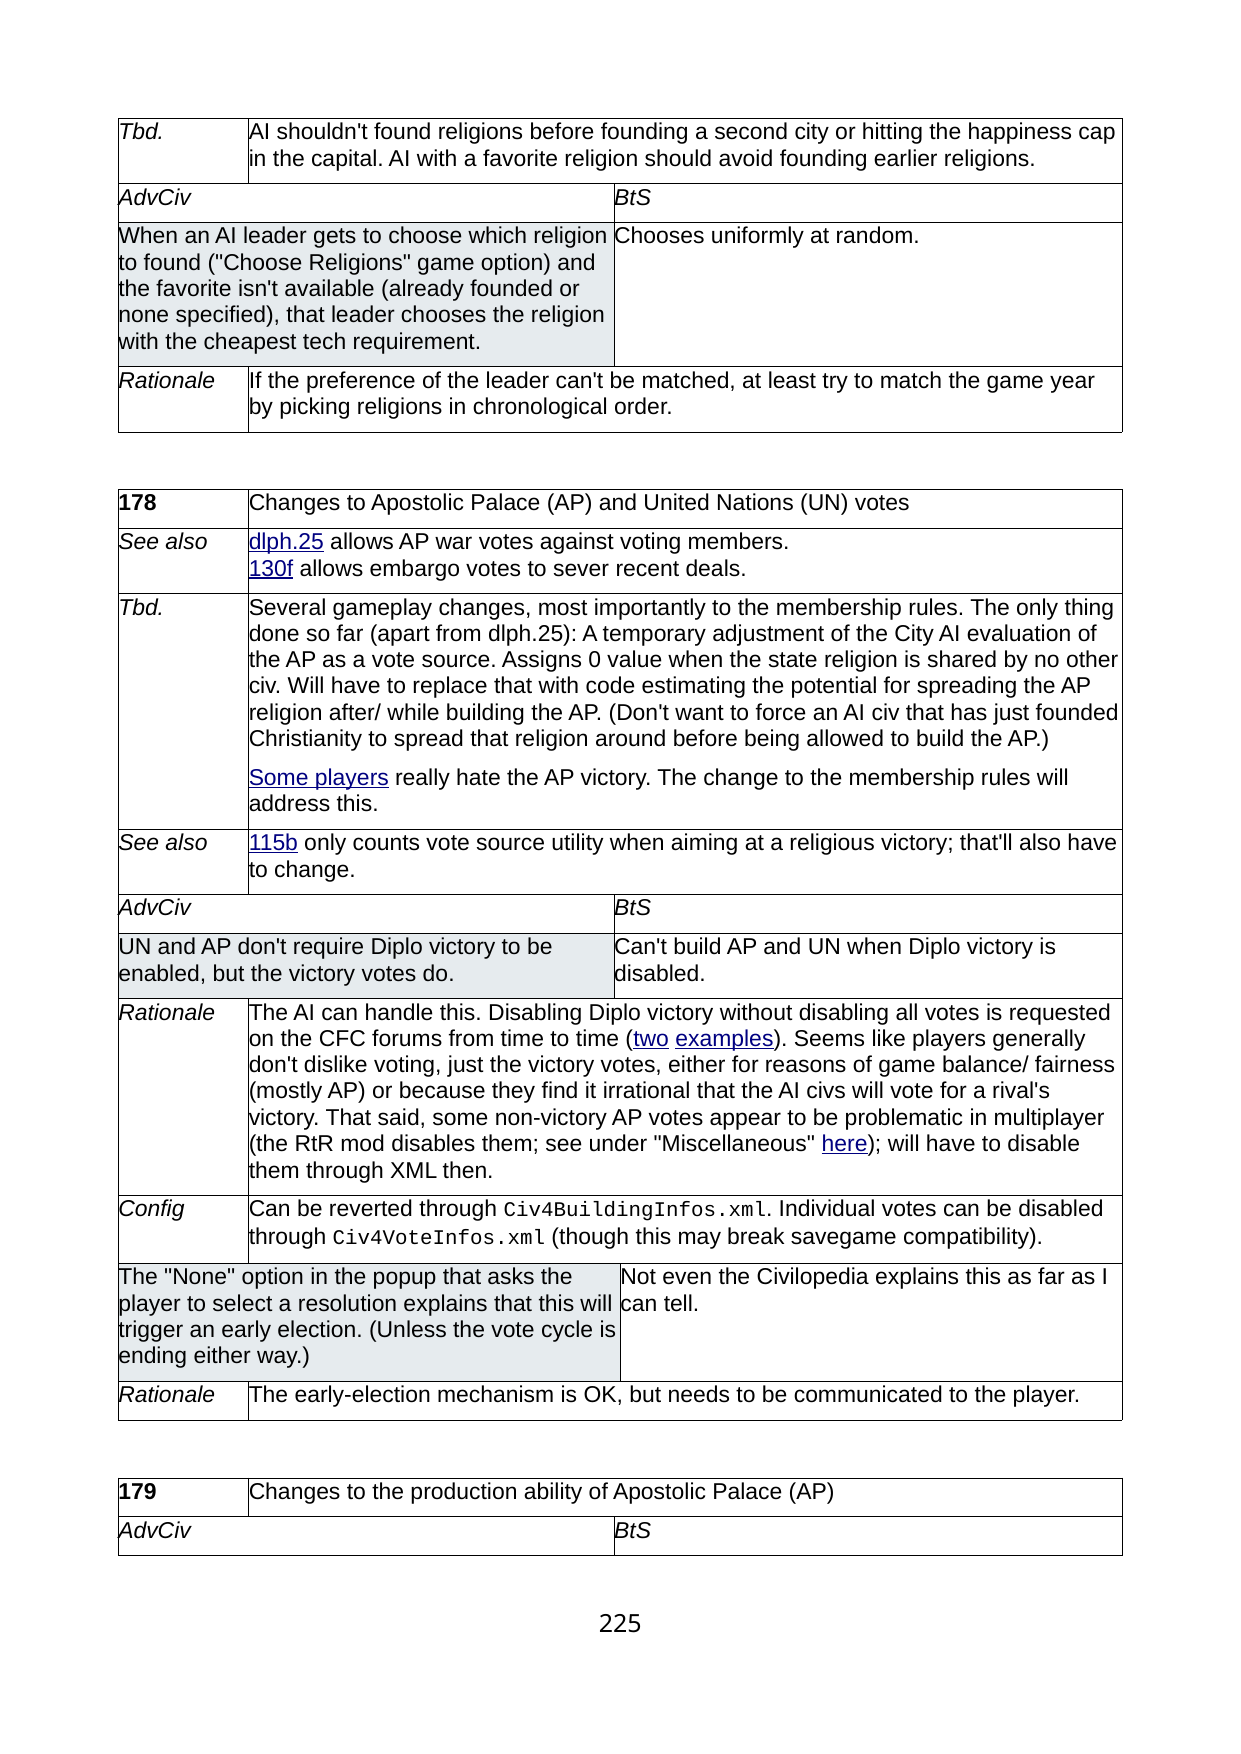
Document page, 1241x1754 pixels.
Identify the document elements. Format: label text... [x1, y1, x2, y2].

table_cell BtS [615, 184, 1122, 222]
table_cell dlph.25 allows AP war votes against voting members. 130f allows embargo votes to sever recent deals. [249, 529, 1122, 593]
table_cell Tbd. [119, 119, 248, 183]
table_cell BtS [615, 895, 1122, 933]
table_cell AI shouldn't found religions before founding a second city or hitting the happiness cap in the capital. AI with a favorite religion should avoid founding earlier religions. [249, 119, 1122, 183]
table_cell Config [119, 1196, 248, 1263]
table_cell When an AI leader gets to choose which religion to found ("Choose Religions" game option) and the favorite isn't available (already founded or none specified), that leader chooses the religion with the cheapest tech requirement. [119, 223, 614, 366]
table_cell AdvCiv [119, 1517, 614, 1555]
table_cell UN and AP don't require Diplo victory to be enabled, but the victory votes do. [119, 934, 614, 998]
table_header 179 [119, 1479, 248, 1516]
table_cell If the preference of the leader can't be matched, at least try to match the game year by picking religions in chronological order. [249, 367, 1122, 432]
table_header 178 [119, 490, 248, 528]
table_cell The "None" option in the popup that asks the player to select a resolution explains that this will trigger an early election. (Unless the vote cycle is ending either way.) [119, 1264, 620, 1381]
table_cell Rationale [119, 999, 248, 1195]
table_cell Can't build AP and UN when Diplo victory is disabled. [615, 934, 1122, 998]
table_cell 115b only counts vote source utility when aiming at a religious victory; that'll also have to change. [249, 830, 1122, 894]
table_header Changes to the production ability of Apostolic Palace (AP) [249, 1479, 1122, 1516]
table_cell AdvCiv [119, 895, 614, 933]
table_cell BtS [615, 1517, 1122, 1555]
table_cell Rationale [119, 1382, 248, 1420]
table_cell See also [119, 529, 248, 593]
table_cell AdvCiv [119, 184, 614, 222]
table_cell Several gameplay changes, most importantly to the membership rules. The only thing done so far (apart from dlph.25): A temporary adjustment of the City AI evaluation of the AP as a vote source. Assigns 0 value when the state religion is shared by no other civ. Will have to replace that with code estimating the potential for spreading the AP religion after/ while building the AP. (Don't want to force an AI civ that has just founded Christianity to spread that religion around before being allowed to build the AP.) Some players really hate the AP victory. The change to the membership rules will address this. [249, 594, 1122, 829]
table_cell Tbd. [119, 594, 248, 829]
table_cell Rationale [119, 367, 248, 432]
table_cell Not even the Civilopedia explains this as far as I can tell. [621, 1264, 1122, 1381]
table_header Changes to Apostolic Palace (AP) and United Nations (UN) votes [249, 490, 1122, 528]
table_cell Chooses uniformly at random. [615, 223, 1122, 366]
table_cell The early-election mechanism is OK, but needs to be communicated to the player. [249, 1382, 1122, 1420]
table_cell Can be reverted through Civ4BuildingInfos.xml. Individual votes can be disabled through Civ4VoteInfos.xml (though this may break savegame compatibility). [249, 1196, 1122, 1263]
table_cell See also [119, 830, 248, 894]
table_cell The AI can handle this. Disabling Diplo victory without disabling all votes is requested on the CFC forums from time to time (two examples). Seems like players generally don't dislike voting, just the victory votes, either for reasons of game balance/ fairness (mostly AP) or because they find it irrational that the AI civs will vote for a rival's victory. That said, some non-victory AP votes appear to be problematic in multiplayer (the RtR mod disables them; see under "Miscellaneous" here); will have to disable them through XML then. [249, 999, 1122, 1195]
